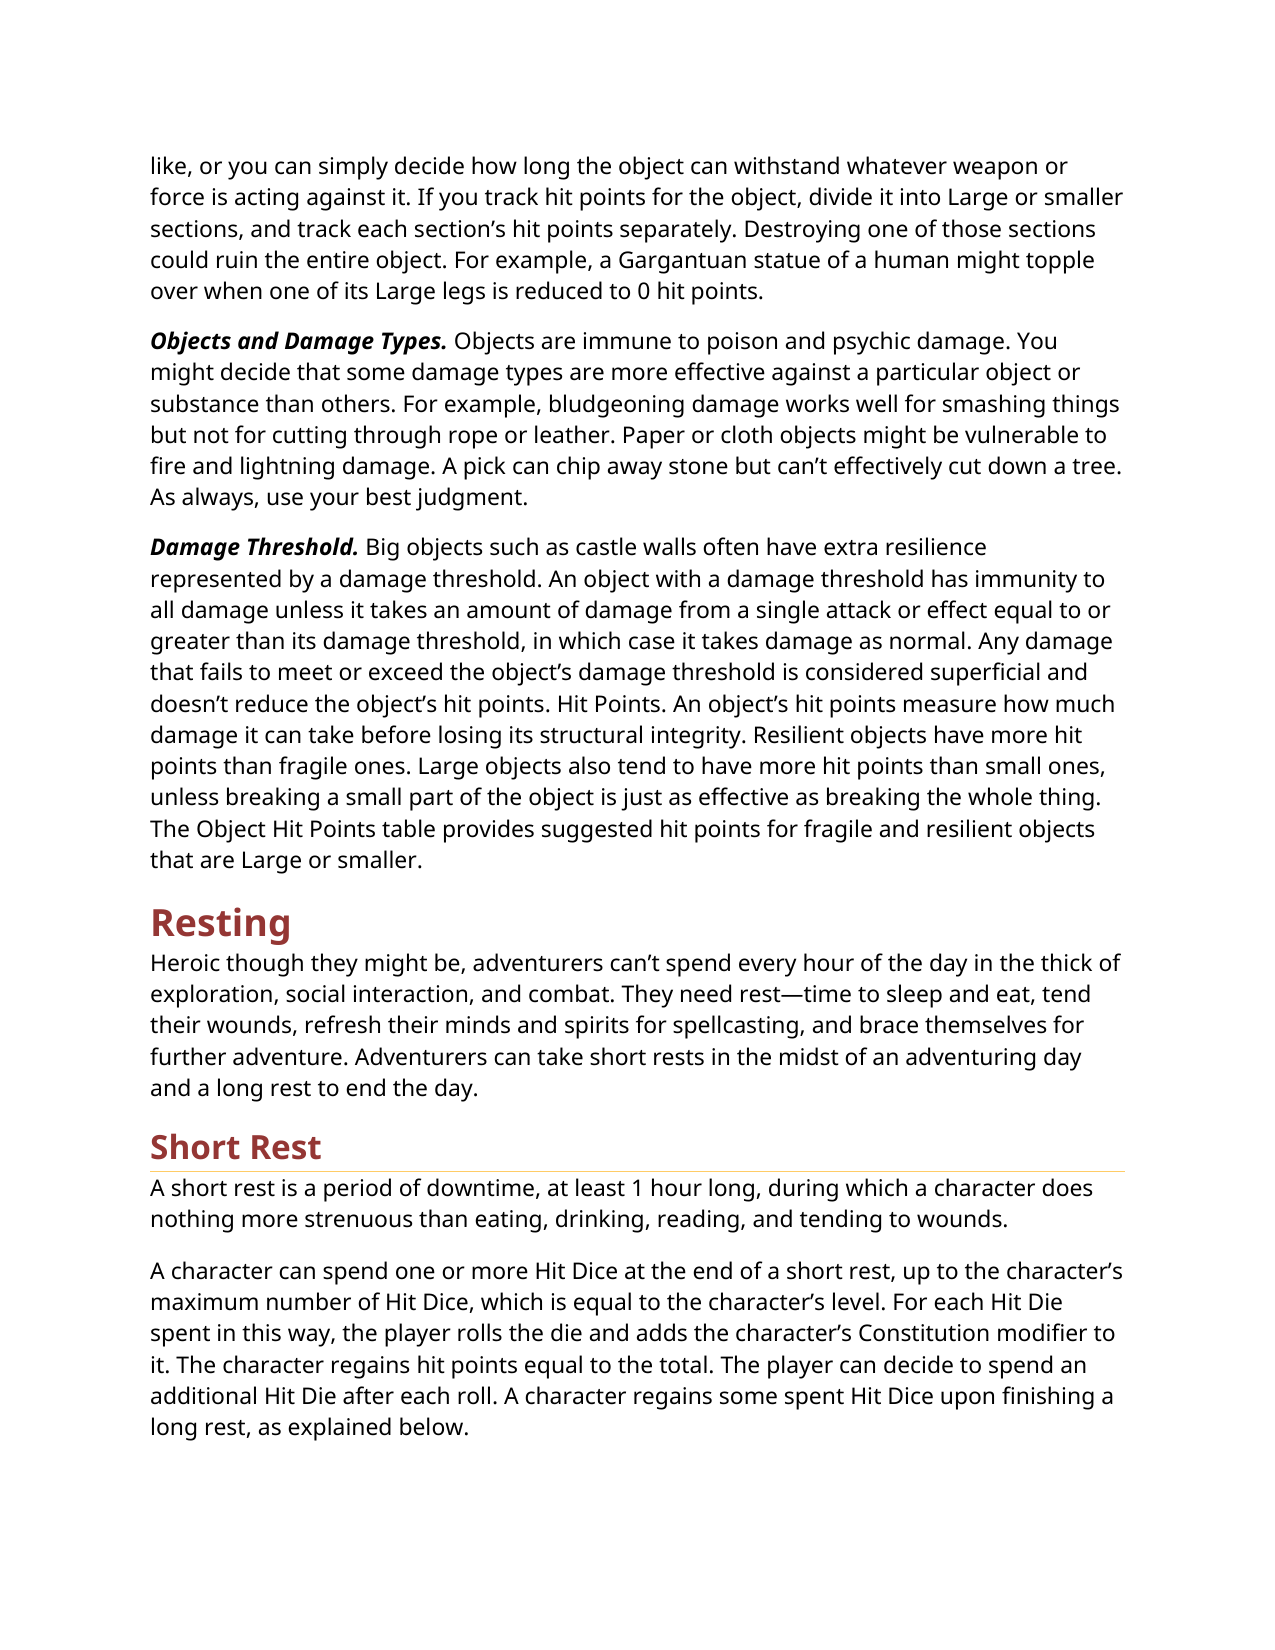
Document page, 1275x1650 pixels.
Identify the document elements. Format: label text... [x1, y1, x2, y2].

text like, or you can simply decide how long the object can withstand whatever weapon or force is acting against it. If you track hit points for the object, divide it into Large or smaller sections, and track each section’s hit points separately. Destroying one of those sections could ruin the entire object. For example, a Gargantuan statue of a human might topple over when one of its Large legs is reduced to 0 hit points. [150, 150, 1125, 306]
text Objects and Damage Types. Objects are immune to poison and psychic damage. You might decide that some damage types are more effective against a particular object or substance than others. For example, bludgeoning damage works well for smashing things but not for cutting through rope or leather. Paper or cloth objects might be vulnerable to fire and lightning damage. A pick can chip away stone but can’t effectively cut down a tree. As always, use your best judgment. [150, 325, 1125, 512]
text A character can spend one or more Hit Dice at the end of a short rest, up to the character’s maximum number of Hit Dice, which is equal to the character’s level. For each Hit Die spent in this way, the player rolls the die and adds the character’s Constitution modifier to it. The character regains hit points equal to the total. The player can decide to spend an additional Hit Die after each roll. A character regains some spent Hit Dice upon finishing a long rest, as explained below. [150, 1255, 1125, 1442]
subtitle Short Rest [150, 1124, 1125, 1171]
subtitle Resting [150, 896, 1125, 947]
text Damage Threshold. Big objects such as castle walls often have extra resilience represented by a damage threshold. An object with a damage threshold has immunity to all damage unless it takes an amount of damage from a single attack or effect equal to or greater than its damage threshold, in which case it takes damage as normal. Any damage that fails to meet or exceed the object’s damage threshold is considered superficial and doesn’t reduce the object’s hit points. Hit Points. An object’s hit points measure how much damage it can take before losing its structural integrity. Resilient objects have more hit points than fragile ones. Large objects also tend to have more hit points than small ones, unless breaking a small part of the object is just as effective as breaking the whole thing. The Object Hit Points table provides suggested hit points for fragile and resilient objects that are Large or smaller. [150, 531, 1125, 875]
text Heroic though they might be, adventurers can’t spend every hour of the day in the thick of exploration, social interaction, and combat. They need rest—time to sleep and eat, tend their wounds, refresh their minds and spirits for spellcasting, and brace themselves for further adventure. Adventurers can take short rests in the midst of an adventuring day and a long rest to end the day. [150, 947, 1125, 1103]
text A short rest is a period of downtime, at least 1 hour long, during which a character does nothing more strenuous than eating, drinking, reading, and tending to wounds. [150, 1172, 1125, 1234]
